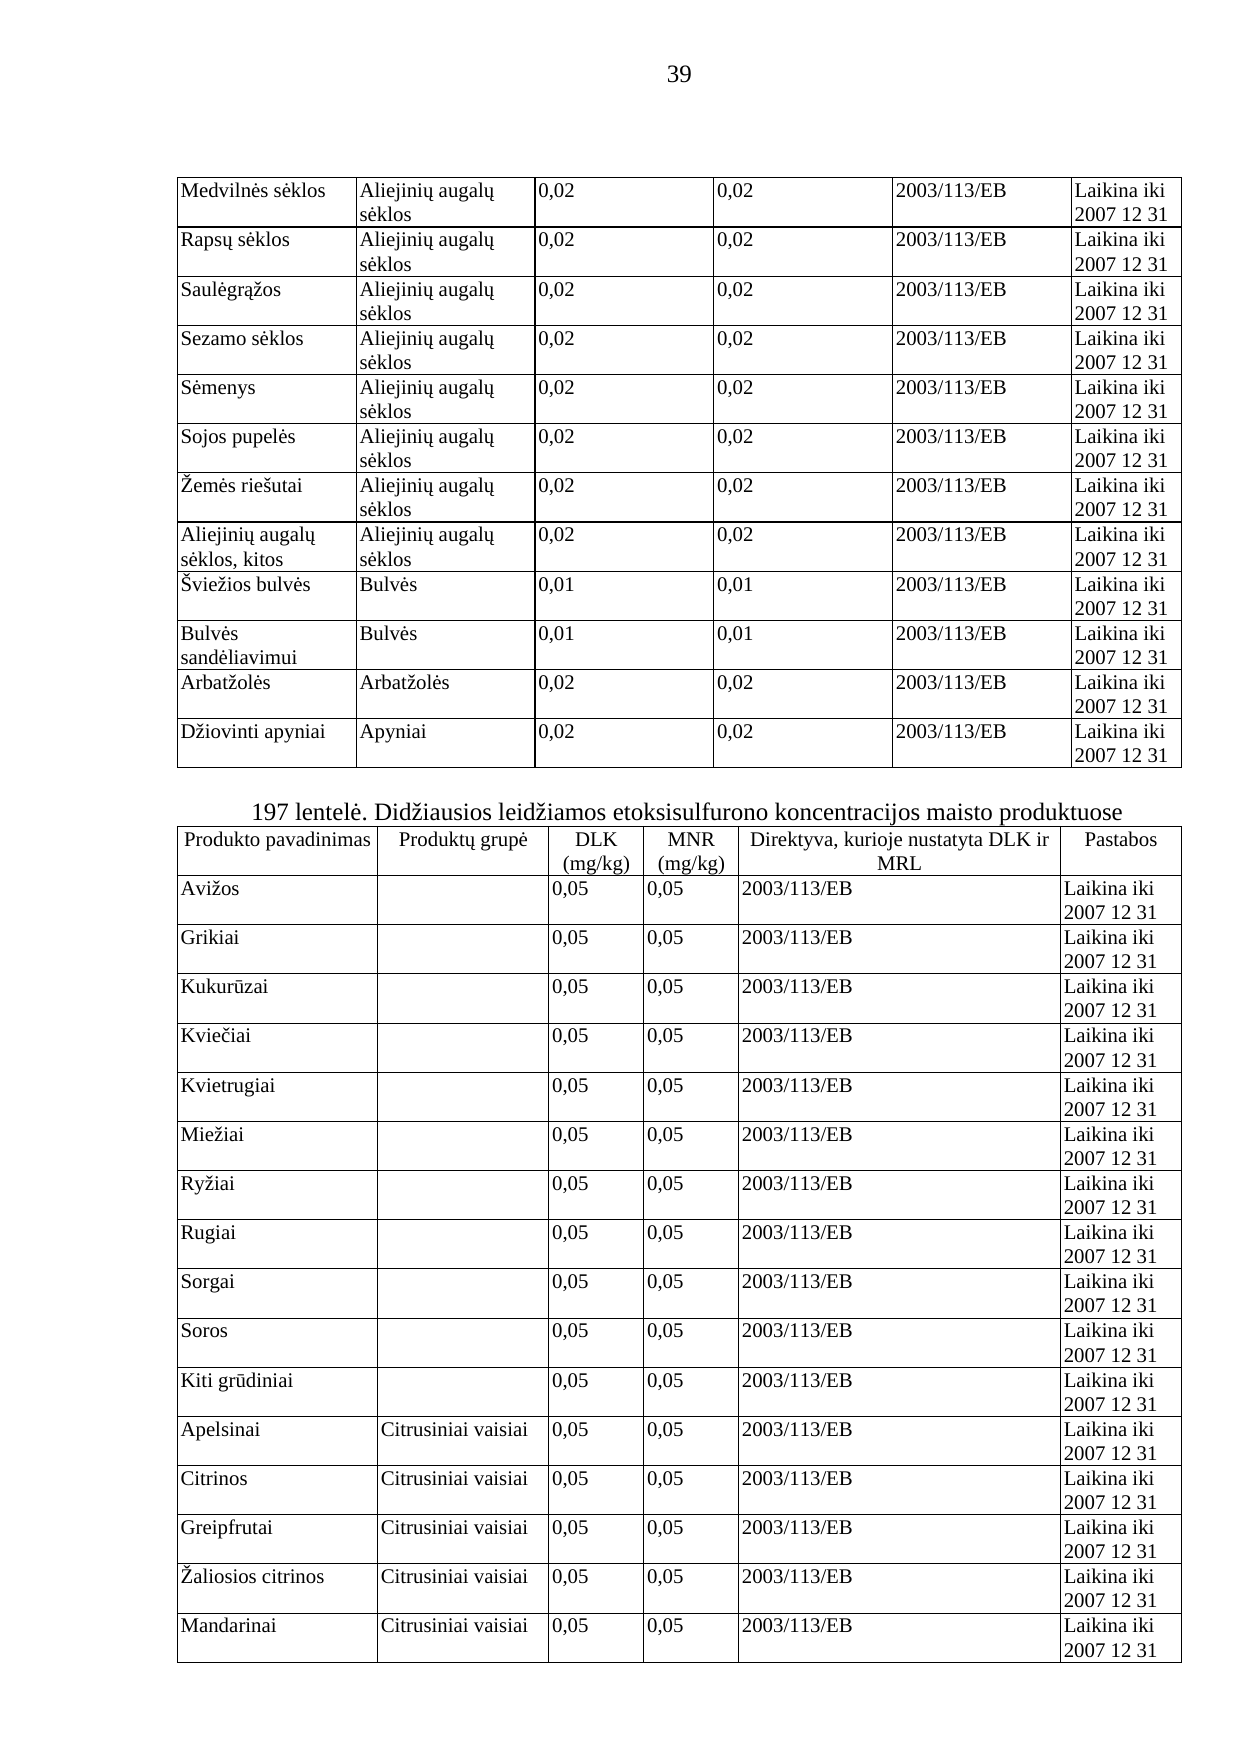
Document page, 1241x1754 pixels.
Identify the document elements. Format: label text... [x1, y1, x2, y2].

table_cell 2003/113/EB [893, 473, 1071, 521]
table_cell 2003/113/EB [893, 523, 1071, 571]
table_cell [378, 1368, 548, 1416]
table_header MNR (mg/kg) [644, 827, 738, 875]
table_cell Laikina iki 2007 12 31 [1061, 1122, 1181, 1170]
table_cell [378, 1073, 548, 1121]
table_cell 2003/113/EB [739, 1122, 1060, 1170]
table_cell 0,02 [714, 277, 892, 325]
table_cell [378, 1269, 548, 1317]
table_cell Aliejinių augalų sėklos [357, 424, 534, 472]
table_cell 0,02 [536, 326, 713, 374]
table_cell 0,02 [714, 719, 892, 767]
table_cell [378, 1319, 548, 1367]
table_cell [378, 974, 548, 1022]
table_cell Sezamo sėklos [178, 326, 356, 374]
table_cell 2003/113/EB [739, 1466, 1060, 1514]
table_cell 0,05 [549, 925, 643, 973]
table_cell 0,05 [549, 1024, 643, 1072]
table_cell Aliejinių augalų sėklos, kitos [178, 523, 356, 571]
table_cell 0,05 [549, 974, 643, 1022]
table_cell 0,02 [714, 375, 892, 423]
table_cell 2003/113/EB [739, 876, 1060, 924]
table_cell Rugiai [178, 1220, 377, 1268]
table_cell 0,01 [714, 621, 892, 669]
table_cell Bulvės [357, 621, 534, 669]
table_cell 0,05 [644, 1220, 738, 1268]
table_cell 0,05 [644, 1614, 738, 1662]
table_cell 0,05 [644, 1122, 738, 1170]
table_cell Aliejinių augalų sėklos [357, 326, 534, 374]
table_cell Grikiai [178, 925, 377, 973]
table_cell 0,02 [714, 228, 892, 276]
table_cell 0,05 [644, 1171, 738, 1219]
table_cell Citrusiniai vaisiai [378, 1417, 548, 1465]
table_cell Rapsų sėklos [178, 228, 356, 276]
table_cell 0,05 [644, 1073, 738, 1121]
table_cell 0,05 [549, 1614, 643, 1662]
table_cell Laikina iki 2007 12 31 [1061, 1564, 1181, 1612]
table_cell Laikina iki 2007 12 31 [1072, 326, 1181, 374]
table_header Pastabos [1061, 827, 1181, 875]
text 197 lentelė. Didžiausios leidžiamos etoksisulfurono koncentracijos maisto produktuose [177, 797, 1181, 826]
table_cell 0,05 [549, 876, 643, 924]
table_cell Aliejinių augalų sėklos [357, 473, 534, 521]
table_cell 0,05 [549, 1269, 643, 1317]
table_cell Kvietrugiai [178, 1073, 377, 1121]
table_cell 2003/113/EB [739, 1171, 1060, 1219]
table_cell 0,05 [549, 1122, 643, 1170]
table_cell Laikina iki 2007 12 31 [1061, 1220, 1181, 1268]
table_cell Laikina iki 2007 12 31 [1061, 1368, 1181, 1416]
table_cell Citrusiniai vaisiai [378, 1614, 548, 1662]
table_cell Bulvės sandėliavimui [178, 621, 356, 669]
table_cell Apyniai [357, 719, 534, 767]
table_cell [378, 1171, 548, 1219]
table_cell 2003/113/EB [893, 719, 1071, 767]
table_cell Aliejinių augalų sėklos [357, 375, 534, 423]
table_cell Laikina iki 2007 12 31 [1072, 523, 1181, 571]
table_cell Medvilnės sėklos [178, 178, 356, 226]
table_cell 2003/113/EB [739, 1417, 1060, 1465]
table_cell Laikina iki 2007 12 31 [1061, 1466, 1181, 1514]
table_cell [378, 1024, 548, 1072]
table_cell 0,02 [714, 178, 892, 226]
table_cell 2003/113/EB [893, 277, 1071, 325]
table_cell 0,05 [644, 925, 738, 973]
table_cell 0,05 [644, 1024, 738, 1072]
table_cell Saulėgrąžos [178, 277, 356, 325]
table_cell 0,05 [644, 876, 738, 924]
table_cell Citrusiniai vaisiai [378, 1466, 548, 1514]
table_cell Laikina iki 2007 12 31 [1061, 1417, 1181, 1465]
table_cell 2003/113/EB [739, 974, 1060, 1022]
table_cell 0,02 [714, 326, 892, 374]
table_cell [378, 876, 548, 924]
table_cell Citrusiniai vaisiai [378, 1515, 548, 1563]
table_header DLK (mg/kg) [549, 827, 643, 875]
table_cell Laikina iki 2007 12 31 [1061, 1171, 1181, 1219]
table_cell 0,01 [536, 572, 713, 620]
table_cell 2003/113/EB [893, 326, 1071, 374]
table_cell Laikina iki 2007 12 31 [1072, 621, 1181, 669]
table_cell Laikina iki 2007 12 31 [1061, 876, 1181, 924]
table_cell 2003/113/EB [739, 1220, 1060, 1268]
table_cell [378, 1122, 548, 1170]
table_cell 0,02 [536, 228, 713, 276]
table_cell 0,02 [536, 670, 713, 718]
table_cell Sėmenys [178, 375, 356, 423]
table_cell 2003/113/EB [739, 925, 1060, 973]
table_cell 0,05 [644, 1417, 738, 1465]
table_cell Laikina iki 2007 12 31 [1061, 1269, 1181, 1317]
table_cell 2003/113/EB [893, 178, 1071, 226]
table_cell 2003/113/EB [893, 670, 1071, 718]
table_cell Laikina iki 2007 12 31 [1072, 375, 1181, 423]
table_cell 2003/113/EB [739, 1024, 1060, 1072]
table_cell 0,01 [714, 572, 892, 620]
table_cell Laikina iki 2007 12 31 [1061, 1073, 1181, 1121]
table_cell Laikina iki 2007 12 31 [1061, 1614, 1181, 1662]
table_cell Miežiai [178, 1122, 377, 1170]
table_cell Mandarinai [178, 1614, 377, 1662]
table_cell Aliejinių augalų sėklos [357, 523, 534, 571]
table_cell Apelsinai [178, 1417, 377, 1465]
table_cell 2003/113/EB [893, 572, 1071, 620]
table_cell 0,02 [536, 523, 713, 571]
table_cell [378, 1220, 548, 1268]
table_cell 2003/113/EB [893, 375, 1071, 423]
table_cell 2003/113/EB [739, 1564, 1060, 1612]
table_cell 2003/113/EB [739, 1269, 1060, 1317]
table_cell Žaliosios citrinos [178, 1564, 377, 1612]
table_cell 0,05 [549, 1417, 643, 1465]
table_cell Aliejinių augalų sėklos [357, 277, 534, 325]
table_cell Ryžiai [178, 1171, 377, 1219]
table_cell Kukurūzai [178, 974, 377, 1022]
table_cell Kviečiai [178, 1024, 377, 1072]
table_cell 0,05 [549, 1564, 643, 1612]
table_cell Laikina iki 2007 12 31 [1072, 178, 1181, 226]
table_cell 0,05 [549, 1171, 643, 1219]
table_cell 0,02 [536, 719, 713, 767]
table_cell 0,05 [549, 1466, 643, 1514]
table_cell 0,05 [549, 1368, 643, 1416]
table_cell 0,05 [644, 1515, 738, 1563]
table_cell Sojos pupelės [178, 424, 356, 472]
table_cell Sorgai [178, 1269, 377, 1317]
table_cell [378, 925, 548, 973]
table_cell 2003/113/EB [739, 1515, 1060, 1563]
table_cell Laikina iki 2007 12 31 [1072, 228, 1181, 276]
table_cell Aliejinių augalų sėklos [357, 228, 534, 276]
table_cell 0,05 [644, 1368, 738, 1416]
table_cell 0,02 [714, 670, 892, 718]
table_cell Laikina iki 2007 12 31 [1072, 670, 1181, 718]
table_cell Bulvės [357, 572, 534, 620]
table_cell Laikina iki 2007 12 31 [1072, 473, 1181, 521]
table_cell Laikina iki 2007 12 31 [1061, 1319, 1181, 1367]
table_cell 0,05 [644, 1564, 738, 1612]
table_cell Laikina iki 2007 12 31 [1061, 925, 1181, 973]
table_header Produkto pavadinimas [178, 827, 377, 875]
table_cell 0,02 [714, 424, 892, 472]
table_cell 0,02 [536, 424, 713, 472]
table_cell 0,05 [549, 1220, 643, 1268]
table_cell Avižos [178, 876, 377, 924]
table_cell Arbatžolės [178, 670, 356, 718]
table_cell Laikina iki 2007 12 31 [1072, 719, 1181, 767]
table_cell 2003/113/EB [893, 621, 1071, 669]
table_cell 0,02 [536, 473, 713, 521]
table_cell 0,02 [536, 277, 713, 325]
table_cell 2003/113/EB [739, 1073, 1060, 1121]
table_cell Arbatžolės [357, 670, 534, 718]
table_cell 0,02 [536, 178, 713, 226]
table_cell 2003/113/EB [739, 1319, 1060, 1367]
table_cell 0,02 [536, 375, 713, 423]
table_cell Citrusiniai vaisiai [378, 1564, 548, 1612]
table_cell 0,05 [644, 1466, 738, 1514]
table_cell 0,05 [549, 1319, 643, 1367]
table_cell Aliejinių augalų sėklos [357, 178, 534, 226]
table_cell 0,02 [714, 473, 892, 521]
table_cell 0,05 [644, 1319, 738, 1367]
table_cell Šviežios bulvės [178, 572, 356, 620]
table_cell 0,05 [549, 1515, 643, 1563]
table_cell Laikina iki 2007 12 31 [1061, 1515, 1181, 1563]
table_cell Soros [178, 1319, 377, 1367]
table_cell 2003/113/EB [893, 228, 1071, 276]
table_cell Laikina iki 2007 12 31 [1072, 424, 1181, 472]
table_cell Laikina iki 2007 12 31 [1061, 974, 1181, 1022]
table_cell 0,05 [644, 1269, 738, 1317]
table_cell 0,02 [714, 523, 892, 571]
table_cell Kiti grūdiniai [178, 1368, 377, 1416]
table_header Produktų grupė [378, 827, 548, 875]
table_cell Laikina iki 2007 12 31 [1072, 277, 1181, 325]
table_cell 2003/113/EB [893, 424, 1071, 472]
table_cell Laikina iki 2007 12 31 [1061, 1024, 1181, 1072]
table_cell 0,01 [536, 621, 713, 669]
table_cell Džiovinti apyniai [178, 719, 356, 767]
table_cell Citrinos [178, 1466, 377, 1514]
table_cell Greipfrutai [178, 1515, 377, 1563]
table_cell 0,05 [644, 974, 738, 1022]
table_cell Žemės riešutai [178, 473, 356, 521]
table_cell 0,05 [549, 1073, 643, 1121]
table_cell 2003/113/EB [739, 1614, 1060, 1662]
table_cell Laikina iki 2007 12 31 [1072, 572, 1181, 620]
table_header Direktyva, kurioje nustatyta DLK ir MRL [739, 827, 1060, 875]
table_cell 2003/113/EB [739, 1368, 1060, 1416]
